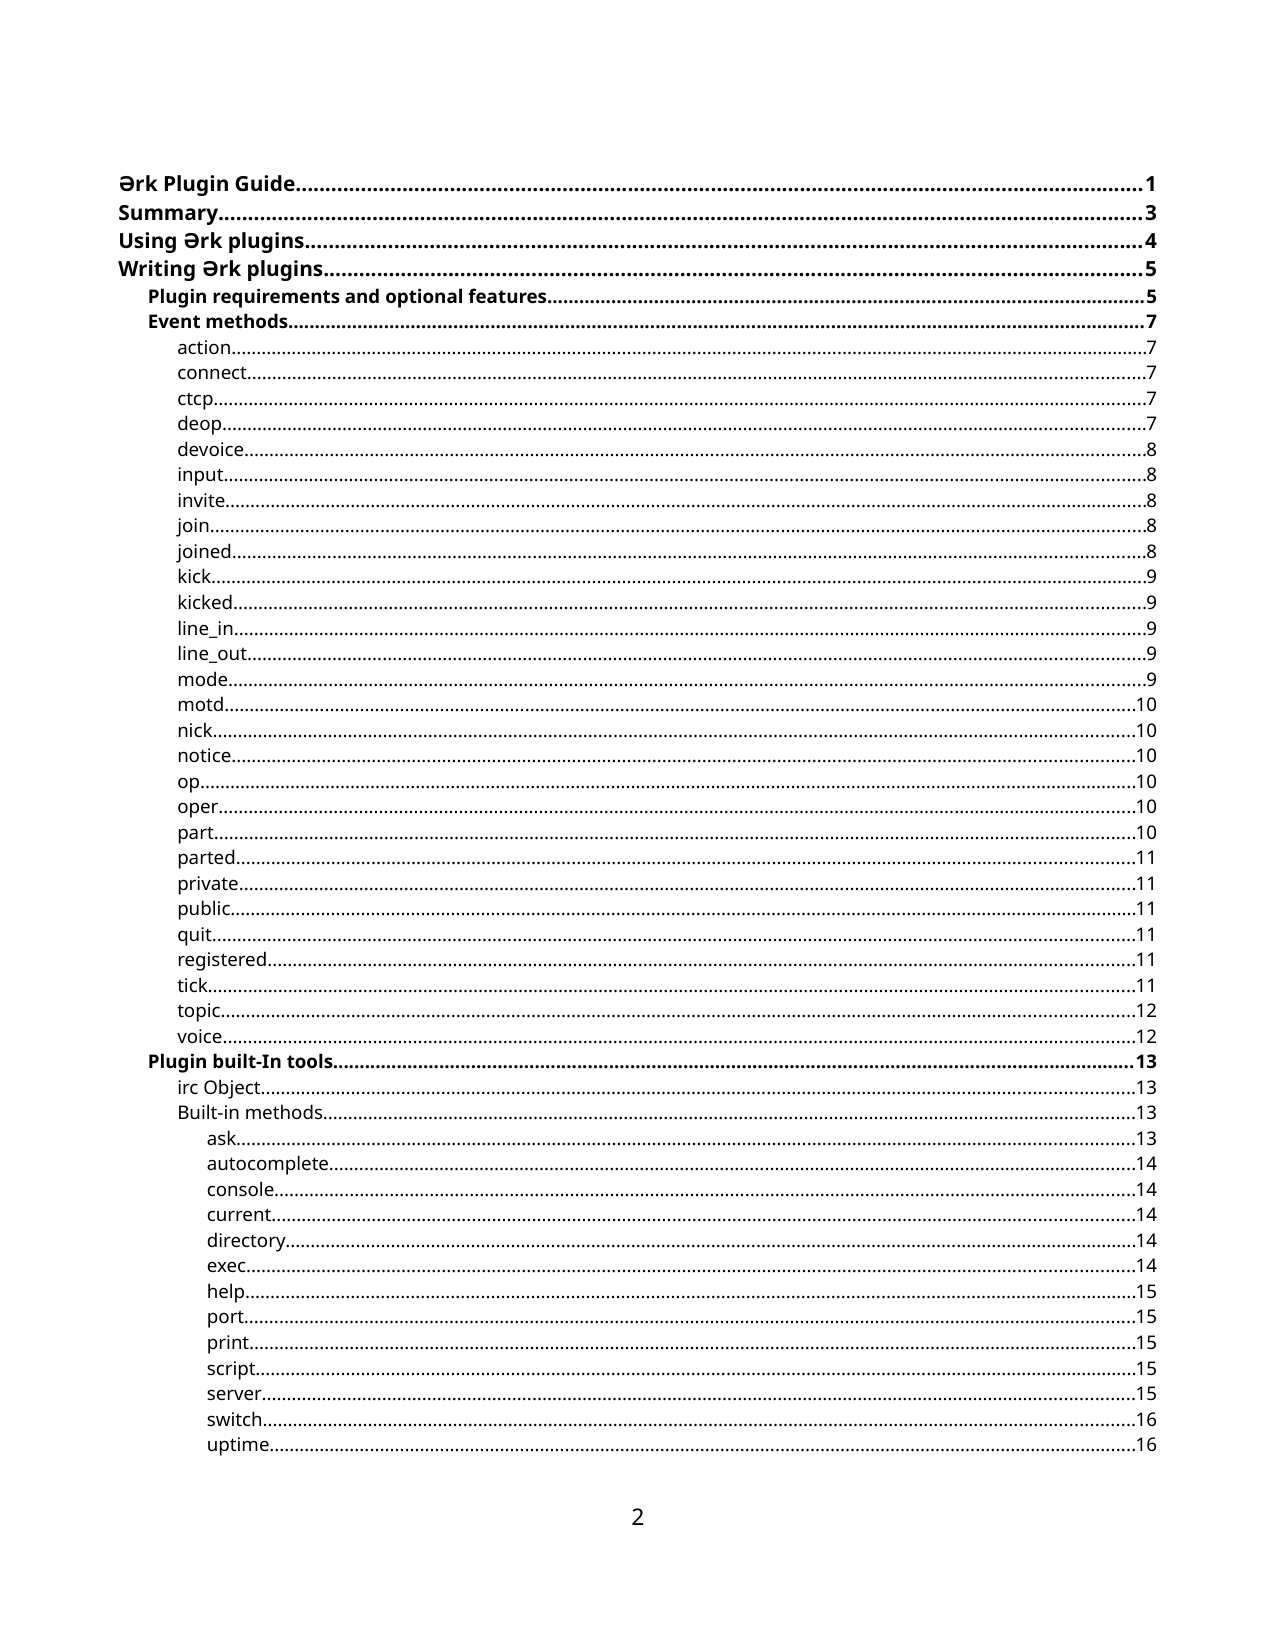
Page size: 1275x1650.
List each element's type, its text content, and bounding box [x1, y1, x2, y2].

text kicked 9 [177, 589, 1157, 615]
text private 11 [177, 870, 1157, 896]
text exec 14 [207, 1253, 1157, 1278]
text switch 16 [207, 1406, 1157, 1431]
text motd 10 [177, 691, 1157, 717]
text notice 10 [177, 742, 1157, 768]
text Event methods 7 [148, 308, 1157, 334]
text script 15 [207, 1355, 1157, 1380]
text action 7 [177, 334, 1157, 359]
text ask 13 [207, 1125, 1157, 1151]
text port 15 [207, 1304, 1157, 1329]
text line_in 9 [177, 615, 1157, 640]
text invite 8 [177, 487, 1157, 513]
text deop 7 [177, 411, 1157, 436]
text mode 9 [177, 666, 1157, 691]
text help 15 [207, 1278, 1157, 1304]
text Plugin requirements and optional features 5 [148, 283, 1157, 308]
text directory 14 [207, 1227, 1157, 1253]
text current 14 [207, 1202, 1157, 1227]
text quit 11 [177, 921, 1157, 947]
text oper 10 [177, 793, 1157, 819]
text Using Ərk plugins 4 [118, 226, 1157, 254]
text autocomplete 14 [207, 1151, 1157, 1176]
text tick 11 [177, 972, 1157, 998]
text voice 12 [177, 1023, 1157, 1049]
text op 10 [177, 768, 1157, 793]
text line_out 9 [177, 640, 1157, 666]
text parted 11 [177, 844, 1157, 870]
text input 8 [177, 462, 1157, 487]
text Plugin built-In tools 13 [148, 1049, 1157, 1074]
text print 15 [207, 1329, 1157, 1355]
text kick 9 [177, 564, 1157, 589]
text server 15 [207, 1380, 1157, 1406]
text ctcp 7 [177, 385, 1157, 411]
text joined 8 [177, 538, 1157, 564]
text public 11 [177, 896, 1157, 921]
text Built-in methods 13 [177, 1100, 1157, 1125]
text irc Object 13 [177, 1074, 1157, 1100]
text registered 11 [177, 947, 1157, 972]
text connect 7 [177, 359, 1157, 385]
text devoice 8 [177, 436, 1157, 462]
text topic 12 [177, 998, 1157, 1023]
text join 8 [177, 513, 1157, 538]
text Ərk Plugin Guide 1 [118, 169, 1157, 198]
text uptime 16 [207, 1431, 1157, 1457]
text part 10 [177, 819, 1157, 844]
text Writing Ərk plugins 5 [118, 254, 1157, 283]
text Summary 3 [118, 198, 1157, 226]
text console 14 [207, 1176, 1157, 1202]
text nick 10 [177, 717, 1157, 742]
